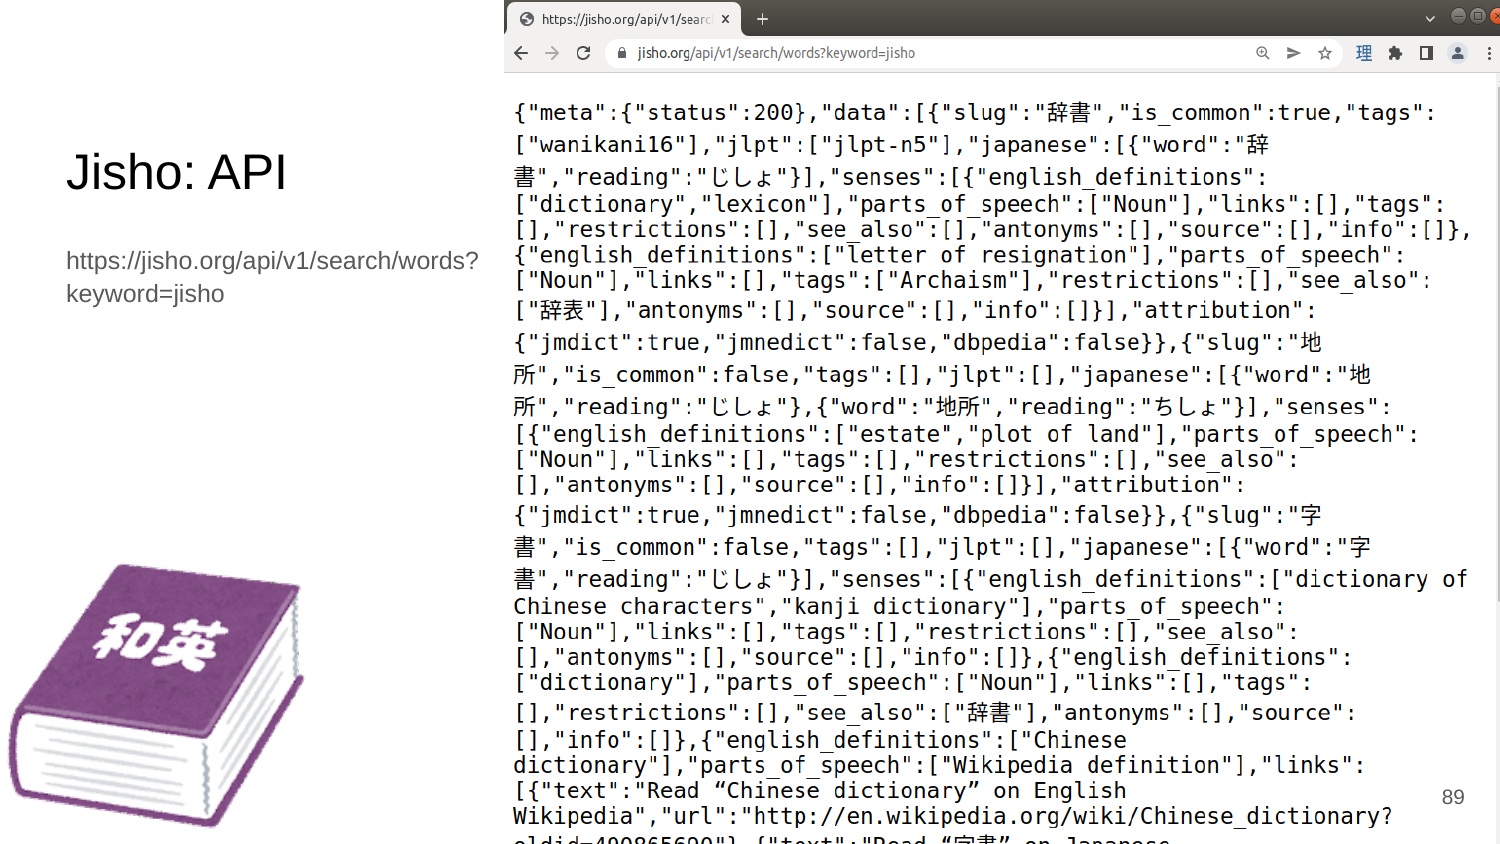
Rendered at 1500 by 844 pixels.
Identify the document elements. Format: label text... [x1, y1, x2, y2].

list https://jisho.org/api/v1/search/words?keyword=jisho [51, 227, 512, 750]
picture [0, 543, 313, 844]
title Jisho: API [51, 91, 504, 216]
slide_number [1389, 764, 1480, 830]
picture [504, 0, 1500, 844]
